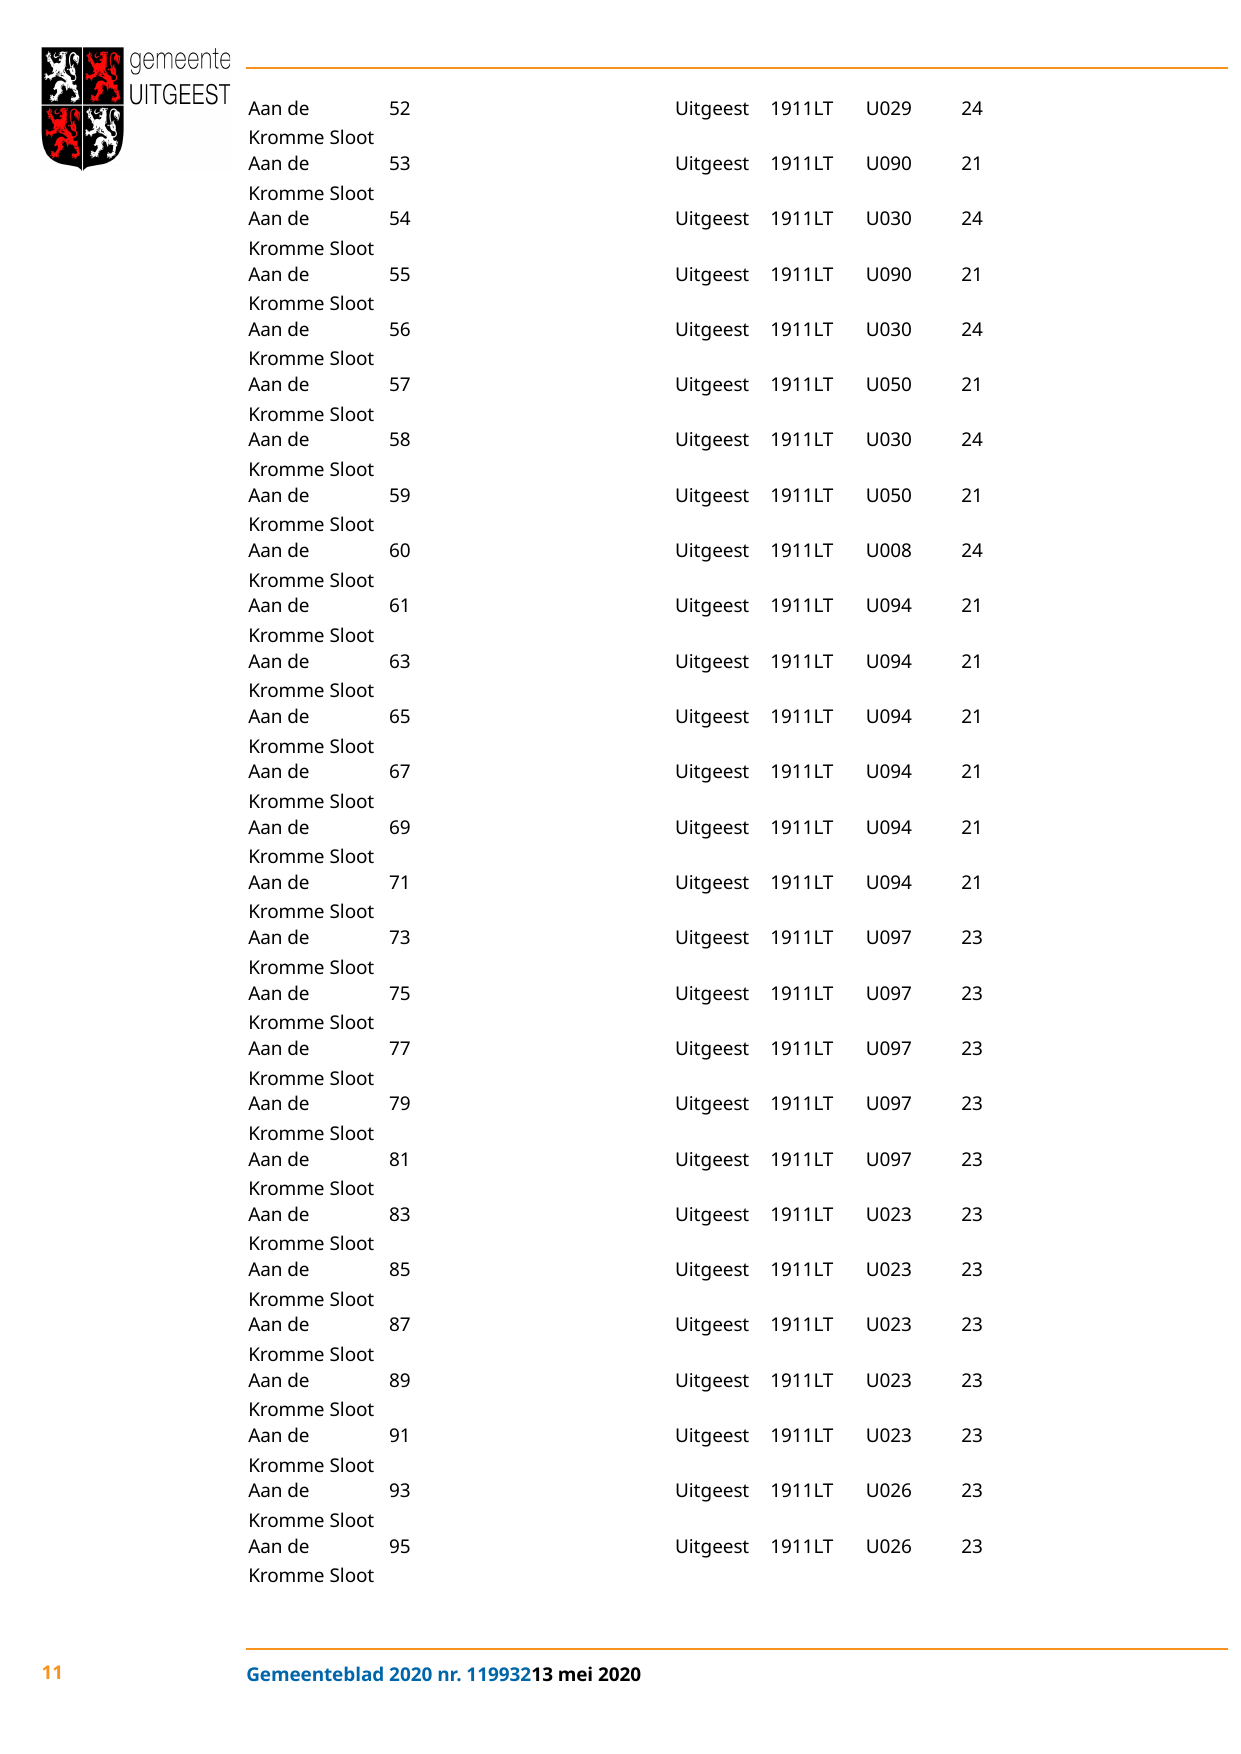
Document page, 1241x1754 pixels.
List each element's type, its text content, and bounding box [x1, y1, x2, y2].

table_cell 53 [389, 150, 484, 205]
table_cell Aan de Kromme Sloot [248, 1035, 389, 1090]
table_cell 23 [961, 1312, 1056, 1367]
table_cell 1911LT [770, 150, 866, 205]
table_cell 1911LT [770, 316, 866, 371]
table_cell 83 [389, 1201, 484, 1256]
table_cell 1911LT [770, 925, 866, 980]
table_cell 95 [389, 1533, 484, 1588]
table_cell U023 [866, 1256, 961, 1312]
table_cell Aan de Kromme Sloot [248, 1367, 389, 1422]
table_cell Aan de Kromme Sloot [248, 1312, 389, 1367]
picture [41, 47, 231, 172]
table_cell 21 [961, 648, 1056, 703]
table_cell 21 [961, 261, 1056, 316]
table_cell [580, 1256, 675, 1312]
table_cell Aan de Kromme Sloot [248, 371, 389, 427]
table_cell [580, 869, 675, 924]
table_cell 1911LT [770, 869, 866, 924]
table_cell Uitgeest [675, 1146, 770, 1201]
table_cell 23 [961, 1035, 1056, 1090]
table_cell 1911LT [770, 1312, 866, 1367]
table_cell [484, 1201, 579, 1256]
table_cell Aan de Kromme Sloot [248, 316, 389, 371]
table_cell Uitgeest [675, 150, 770, 205]
table_cell [1056, 150, 1152, 205]
table_cell 1911LT [770, 1478, 866, 1533]
table_cell Aan de Kromme Sloot [248, 1201, 389, 1256]
table_cell 1911LT [770, 759, 866, 814]
table_cell [484, 482, 579, 537]
table_cell Aan de Kromme Sloot [248, 1090, 389, 1146]
table_cell Uitgeest [675, 1533, 770, 1588]
table_cell 54 [389, 205, 484, 261]
table_cell [1056, 869, 1152, 924]
table_cell [1056, 593, 1152, 648]
table_cell [484, 1312, 579, 1367]
table_cell [1056, 1146, 1152, 1201]
table_cell 1911LT [770, 1256, 866, 1312]
table_cell U090 [866, 261, 961, 316]
table_cell [580, 1478, 675, 1533]
table_cell 21 [961, 869, 1056, 924]
table_cell [1056, 980, 1152, 1035]
table_cell [484, 1367, 579, 1422]
table_cell 1911LT [770, 703, 866, 758]
table_cell U023 [866, 1312, 961, 1367]
table_cell [580, 759, 675, 814]
table_cell [580, 1035, 675, 1090]
table_cell [484, 1035, 579, 1090]
table_cell [580, 703, 675, 758]
table_cell U050 [866, 482, 961, 537]
table_cell U008 [866, 537, 961, 593]
table_cell U023 [866, 1422, 961, 1478]
table_cell Uitgeest [675, 1035, 770, 1090]
table_cell 69 [389, 814, 484, 869]
table_cell 21 [961, 150, 1056, 205]
table_cell 1911LT [770, 980, 866, 1035]
table_cell 1911LT [770, 205, 866, 261]
table_cell [1056, 1090, 1152, 1146]
table_cell Uitgeest [675, 261, 770, 316]
table_cell 1911LT [770, 537, 866, 593]
table_cell 89 [389, 1367, 484, 1422]
table_cell [580, 925, 675, 980]
table_cell 85 [389, 1256, 484, 1312]
table_cell [484, 869, 579, 924]
table_cell [580, 95, 675, 150]
table_cell Aan de Kromme Sloot [248, 1533, 389, 1588]
table_cell Aan de Kromme Sloot [248, 150, 389, 205]
table_cell 57 [389, 371, 484, 427]
table_cell 1911LT [770, 95, 866, 150]
table_cell [1056, 1201, 1152, 1256]
table_cell [484, 648, 579, 703]
table_cell [484, 759, 579, 814]
table_cell 65 [389, 703, 484, 758]
table_cell Uitgeest [675, 537, 770, 593]
table_cell 60 [389, 537, 484, 593]
table_cell [580, 205, 675, 261]
table_cell Uitgeest [675, 427, 770, 482]
table_cell 77 [389, 1035, 484, 1090]
table_cell Uitgeest [675, 95, 770, 150]
table_cell Aan de Kromme Sloot [248, 759, 389, 814]
table_cell [1056, 925, 1152, 980]
table_cell 23 [961, 925, 1056, 980]
table_cell [580, 1533, 675, 1588]
table_cell [1056, 316, 1152, 371]
table_cell [484, 371, 579, 427]
table_cell Uitgeest [675, 205, 770, 261]
table_cell 1911LT [770, 593, 866, 648]
table_cell [580, 371, 675, 427]
table_cell [484, 205, 579, 261]
table_cell 24 [961, 205, 1056, 261]
table_cell Uitgeest [675, 1422, 770, 1478]
table_cell [580, 1312, 675, 1367]
table_cell [1056, 261, 1152, 316]
table_cell [484, 95, 579, 150]
table_cell U097 [866, 980, 961, 1035]
table_cell U023 [866, 1367, 961, 1422]
table_cell [484, 1478, 579, 1533]
table_cell Uitgeest [675, 1256, 770, 1312]
table_cell U030 [866, 316, 961, 371]
table_cell 24 [961, 427, 1056, 482]
table_cell 1911LT [770, 427, 866, 482]
table_cell Aan de Kromme Sloot [248, 537, 389, 593]
table_cell [1056, 1478, 1152, 1533]
table_cell Aan de Kromme Sloot [248, 1146, 389, 1201]
table_cell 23 [961, 1533, 1056, 1588]
table_cell 1911LT [770, 648, 866, 703]
table_cell U026 [866, 1478, 961, 1533]
table_cell 58 [389, 427, 484, 482]
table_cell 75 [389, 980, 484, 1035]
table_cell Uitgeest [675, 1090, 770, 1146]
table_cell Uitgeest [675, 1478, 770, 1533]
table_cell U094 [866, 648, 961, 703]
table_cell Aan de Kromme Sloot [248, 205, 389, 261]
table_cell Aan de Kromme Sloot [248, 814, 389, 869]
table_cell [484, 980, 579, 1035]
table_cell 24 [961, 316, 1056, 371]
table_cell 23 [961, 1422, 1056, 1478]
table_cell [484, 593, 579, 648]
table_cell 55 [389, 261, 484, 316]
table_cell U097 [866, 1090, 961, 1146]
table_cell 21 [961, 703, 1056, 758]
table_cell 24 [961, 537, 1056, 593]
table_cell [484, 814, 579, 869]
table_cell [1056, 371, 1152, 427]
table_cell 21 [961, 759, 1056, 814]
table_cell [580, 316, 675, 371]
table_cell U097 [866, 925, 961, 980]
table_cell 1911LT [770, 1367, 866, 1422]
table_cell 61 [389, 593, 484, 648]
table_cell [484, 1256, 579, 1312]
table_cell [580, 1146, 675, 1201]
table_cell 21 [961, 482, 1056, 537]
table_cell Aan de Kromme Sloot [248, 1422, 389, 1478]
table_cell [484, 427, 579, 482]
table_cell 23 [961, 1146, 1056, 1201]
table_cell [580, 537, 675, 593]
table_cell 1911LT [770, 371, 866, 427]
table_cell 24 [961, 95, 1056, 150]
table_cell Aan de Kromme Sloot [248, 482, 389, 537]
table_cell U023 [866, 1201, 961, 1256]
table_cell Aan de Kromme Sloot [248, 703, 389, 758]
table_cell Aan de Kromme Sloot [248, 925, 389, 980]
table_cell [484, 261, 579, 316]
table_cell [1056, 648, 1152, 703]
table_cell 56 [389, 316, 484, 371]
table_cell 1911LT [770, 1090, 866, 1146]
table_cell [484, 316, 579, 371]
table_cell [484, 1422, 579, 1478]
table_cell U094 [866, 593, 961, 648]
table_cell 87 [389, 1312, 484, 1367]
table_cell 1911LT [770, 814, 866, 869]
table_cell 1911LT [770, 1201, 866, 1256]
table_cell [484, 537, 579, 593]
table_cell 1911LT [770, 482, 866, 537]
table_cell Uitgeest [675, 648, 770, 703]
table_cell [580, 980, 675, 1035]
table_cell 63 [389, 648, 484, 703]
table_cell [580, 648, 675, 703]
table_cell 52 [389, 95, 484, 150]
table_cell 23 [961, 1090, 1056, 1146]
table_cell [484, 150, 579, 205]
table_cell 1911LT [770, 1422, 866, 1478]
table_cell Uitgeest [675, 759, 770, 814]
table_cell [1056, 482, 1152, 537]
table_cell Uitgeest [675, 925, 770, 980]
table_cell 1911LT [770, 261, 866, 316]
table_cell [580, 593, 675, 648]
table_cell [484, 703, 579, 758]
table_cell 23 [961, 980, 1056, 1035]
table_cell 1911LT [770, 1035, 866, 1090]
table_cell U026 [866, 1533, 961, 1588]
table_cell U097 [866, 1146, 961, 1201]
table_cell Uitgeest [675, 703, 770, 758]
table_cell 23 [961, 1256, 1056, 1312]
table_cell [1056, 759, 1152, 814]
table_cell U029 [866, 95, 961, 150]
table_cell U030 [866, 427, 961, 482]
table_cell [580, 482, 675, 537]
table_cell [1056, 205, 1152, 261]
table_cell Aan de Kromme Sloot [248, 427, 389, 482]
table_cell [580, 814, 675, 869]
table_cell 71 [389, 869, 484, 924]
table_cell [1056, 95, 1152, 150]
table_cell [580, 1090, 675, 1146]
table_cell Aan de Kromme Sloot [248, 1256, 389, 1312]
table_cell 73 [389, 925, 484, 980]
table_cell 23 [961, 1478, 1056, 1533]
table_cell Uitgeest [675, 1312, 770, 1367]
table_cell 79 [389, 1090, 484, 1146]
table_cell Aan de Kromme Sloot [248, 869, 389, 924]
table_cell [1056, 703, 1152, 758]
table_cell U094 [866, 703, 961, 758]
table_cell Aan de Kromme Sloot [248, 261, 389, 316]
table_cell Aan de Kromme Sloot [248, 593, 389, 648]
table_cell [1056, 1035, 1152, 1090]
table_cell U094 [866, 869, 961, 924]
table_cell Uitgeest [675, 814, 770, 869]
table_cell 1911LT [770, 1533, 866, 1588]
table_cell [580, 1422, 675, 1478]
table_cell 21 [961, 593, 1056, 648]
table_cell U090 [866, 150, 961, 205]
table_cell Aan de Kromme Sloot [248, 95, 389, 150]
table_cell U030 [866, 205, 961, 261]
table_cell 23 [961, 1367, 1056, 1422]
table_cell 1911LT [770, 1146, 866, 1201]
table_cell [580, 261, 675, 316]
table_cell 21 [961, 814, 1056, 869]
table_cell Uitgeest [675, 869, 770, 924]
table_cell [1056, 1312, 1152, 1367]
table_cell 23 [961, 1201, 1056, 1256]
table_cell 91 [389, 1422, 484, 1478]
table_cell Uitgeest [675, 482, 770, 537]
table_cell 93 [389, 1478, 484, 1533]
table_cell Aan de Kromme Sloot [248, 1478, 389, 1533]
table_cell Aan de Kromme Sloot [248, 980, 389, 1035]
table_cell Uitgeest [675, 316, 770, 371]
table_cell [484, 1146, 579, 1201]
table_cell [484, 1533, 579, 1588]
table_cell Uitgeest [675, 1367, 770, 1422]
table_cell [1056, 427, 1152, 482]
table_cell U094 [866, 814, 961, 869]
table_cell Aan de Kromme Sloot [248, 648, 389, 703]
table_cell [580, 1201, 675, 1256]
table_cell [484, 1090, 579, 1146]
table_cell [1056, 1256, 1152, 1312]
table_cell [1056, 1367, 1152, 1422]
table_cell U094 [866, 759, 961, 814]
table_cell Uitgeest [675, 371, 770, 427]
table_cell U097 [866, 1035, 961, 1090]
table_cell Uitgeest [675, 980, 770, 1035]
table_cell 67 [389, 759, 484, 814]
table_cell 21 [961, 371, 1056, 427]
table_cell [1056, 1422, 1152, 1478]
table_cell Uitgeest [675, 1201, 770, 1256]
table_cell [1056, 814, 1152, 869]
table_cell [580, 1367, 675, 1422]
table_cell [1056, 1533, 1152, 1588]
table_cell [484, 925, 579, 980]
table_cell [580, 150, 675, 205]
table_cell [1056, 537, 1152, 593]
table_cell 81 [389, 1146, 484, 1201]
table_cell Uitgeest [675, 593, 770, 648]
table_cell U050 [866, 371, 961, 427]
table_cell [580, 427, 675, 482]
table_cell 59 [389, 482, 484, 537]
